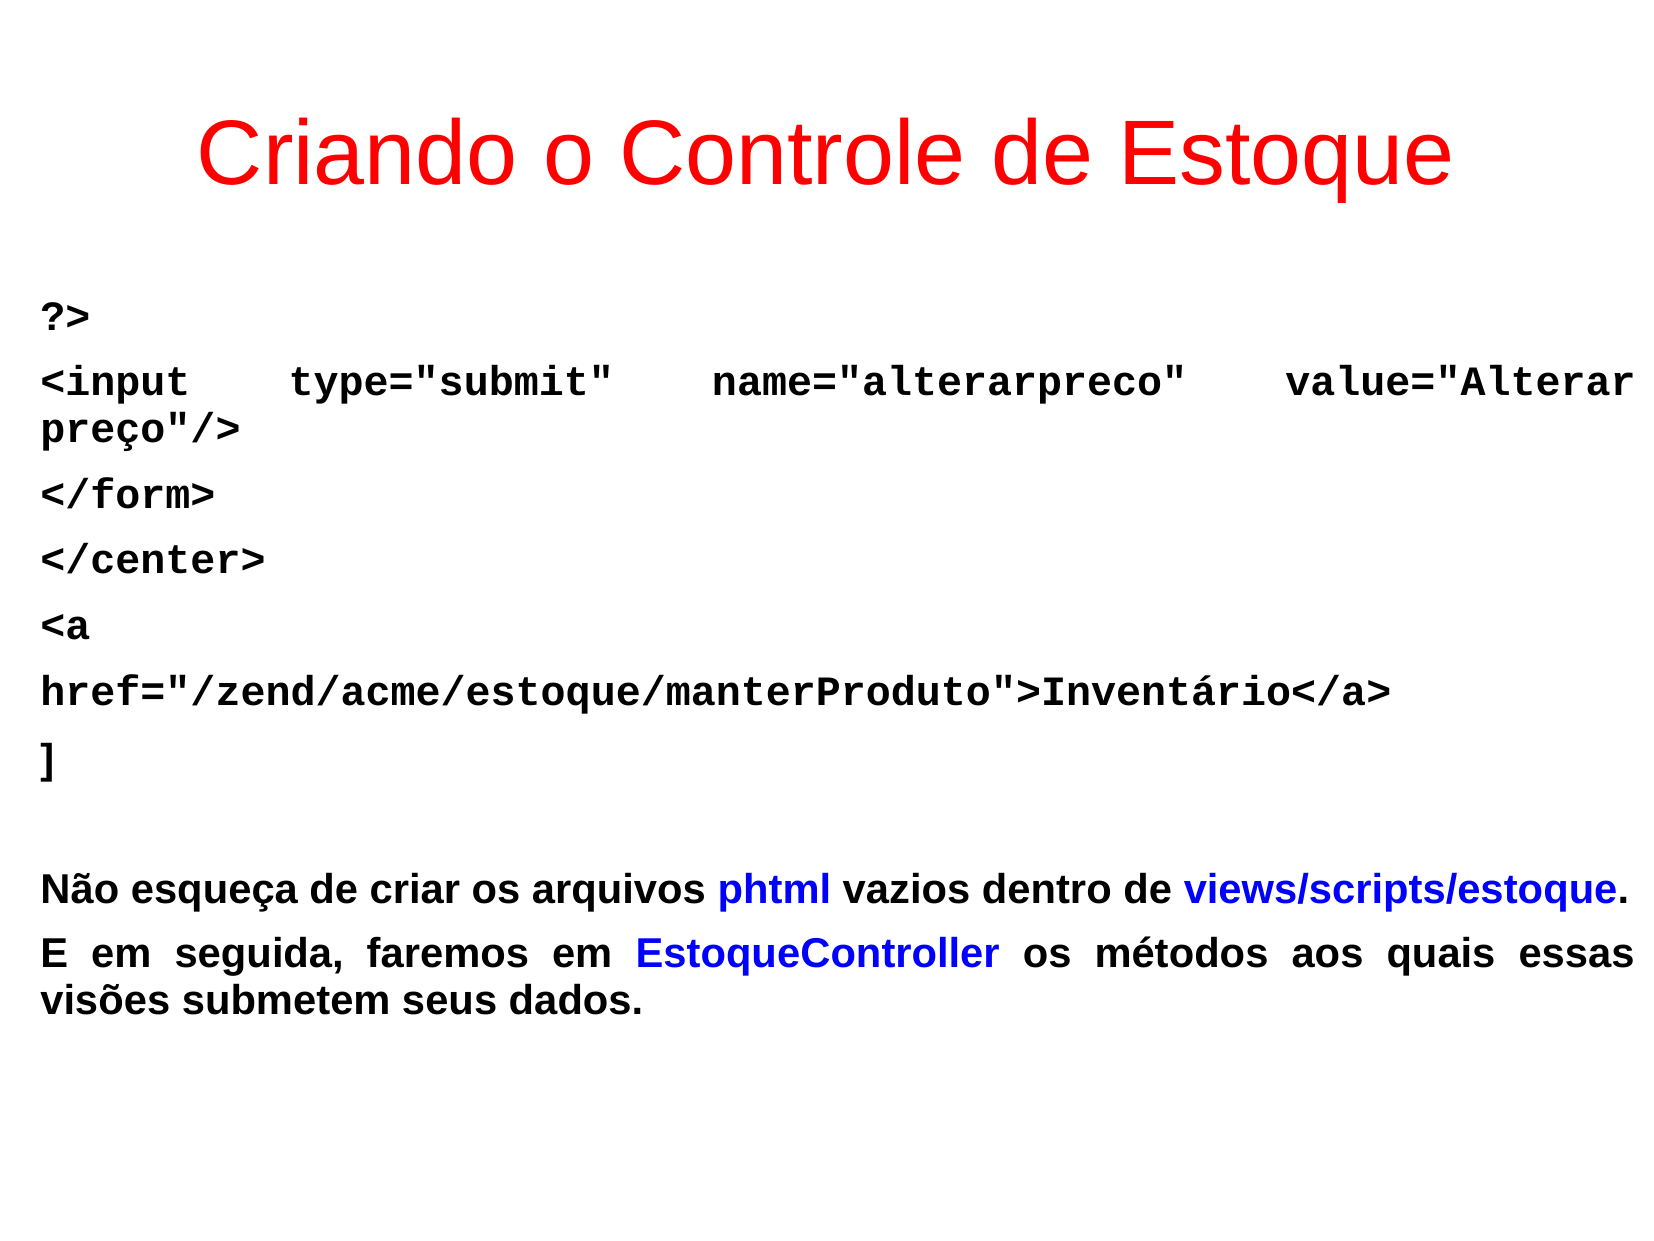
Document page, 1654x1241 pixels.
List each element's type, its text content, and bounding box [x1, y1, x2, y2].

list ?> <input type="submit" name="alterarpreco" value="Alterar preço"/> </form> </center> <a href="/zend/acme/estoque/manterProduto">Inventário</a> ] Não esqueça de criar os arquivos phtml vazios dentro de views/scripts/estoque. E em seguida, faremos em EstoqueController os métodos aos quais essas visões submetem seus dados. [40, 295, 1636, 1229]
title Criando o Controle de Estoque [82, 49, 1571, 257]
